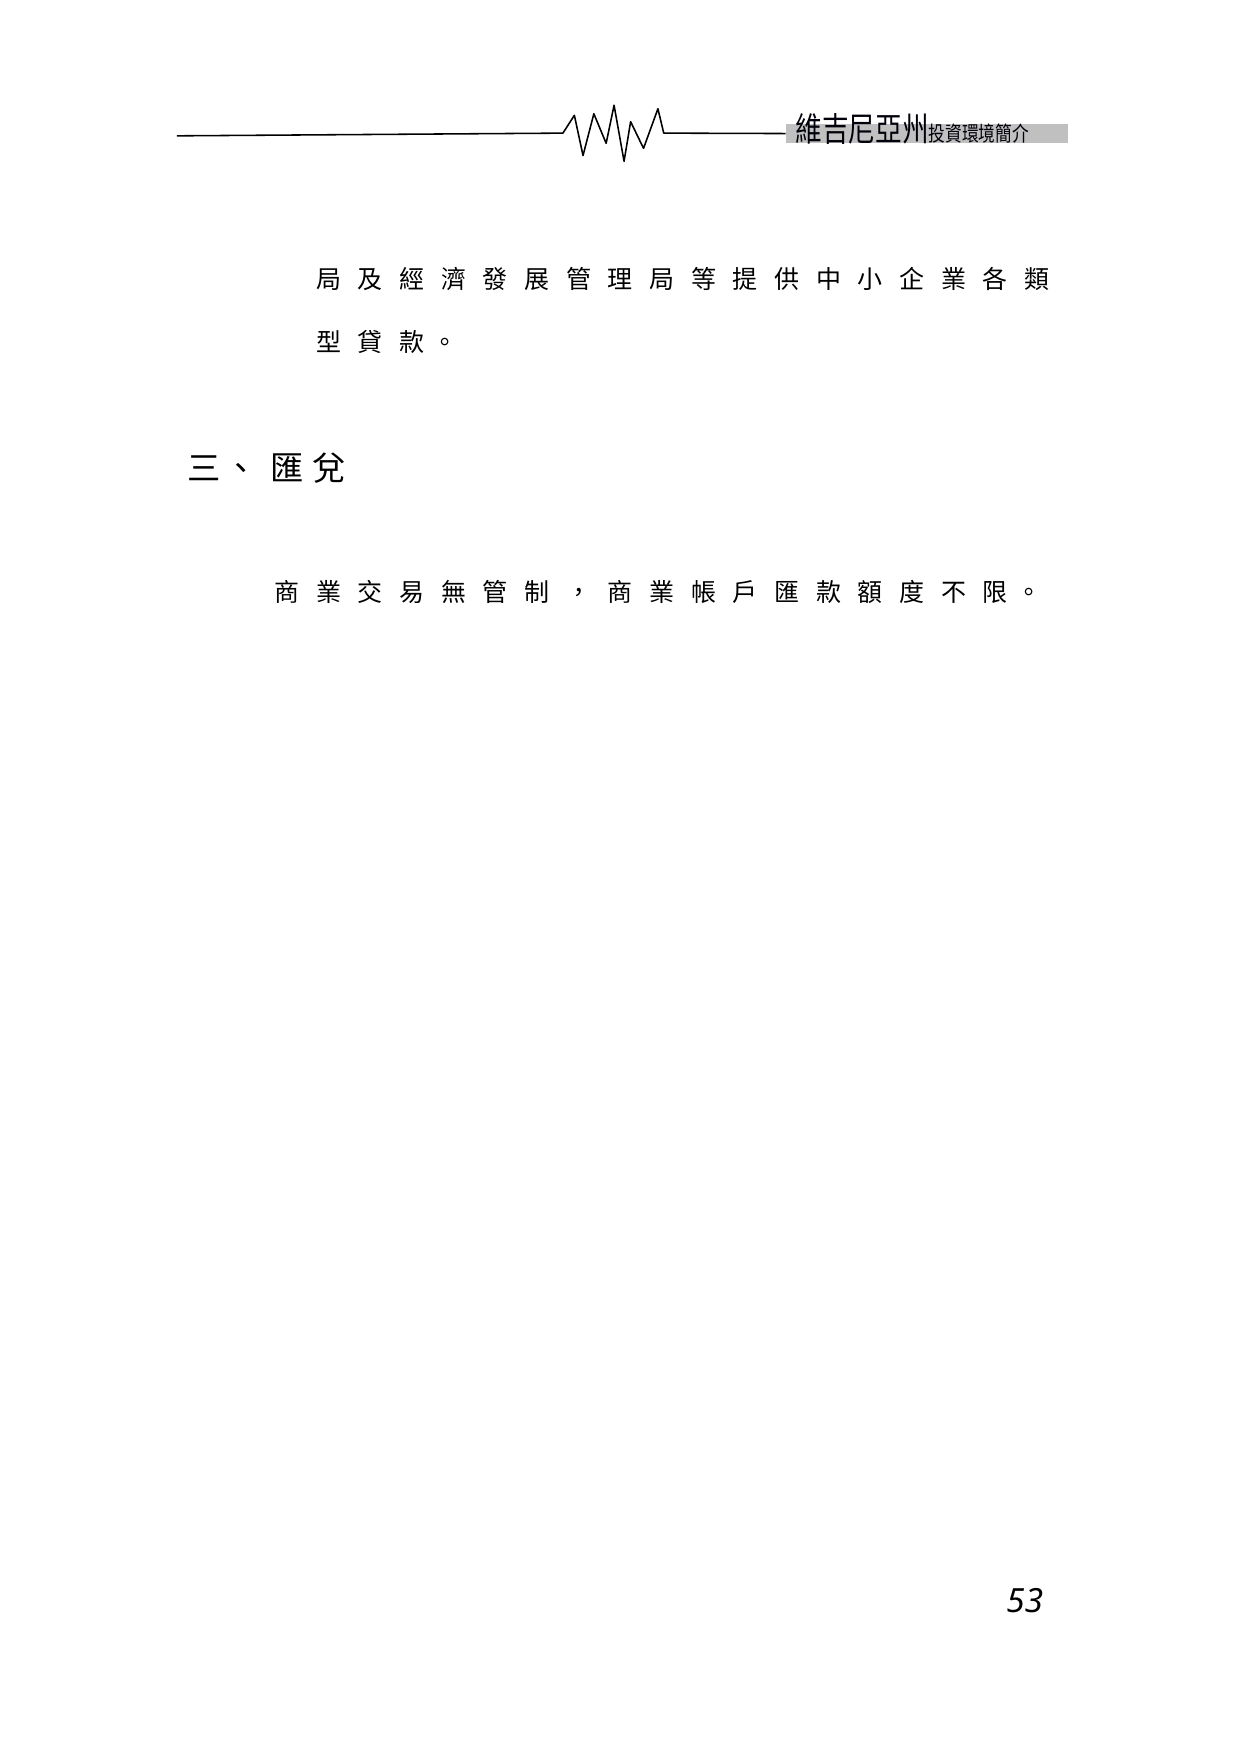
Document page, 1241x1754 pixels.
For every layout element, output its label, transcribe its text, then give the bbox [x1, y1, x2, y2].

text 局及經濟發展管理局等提供中小企業各類型貸款。 [207, 236, 1058, 361]
text 三、匯兌 [183, 424, 1058, 486]
text 商業交易無管制，商業帳戶匯款額度不限。 [183, 549, 1058, 611]
